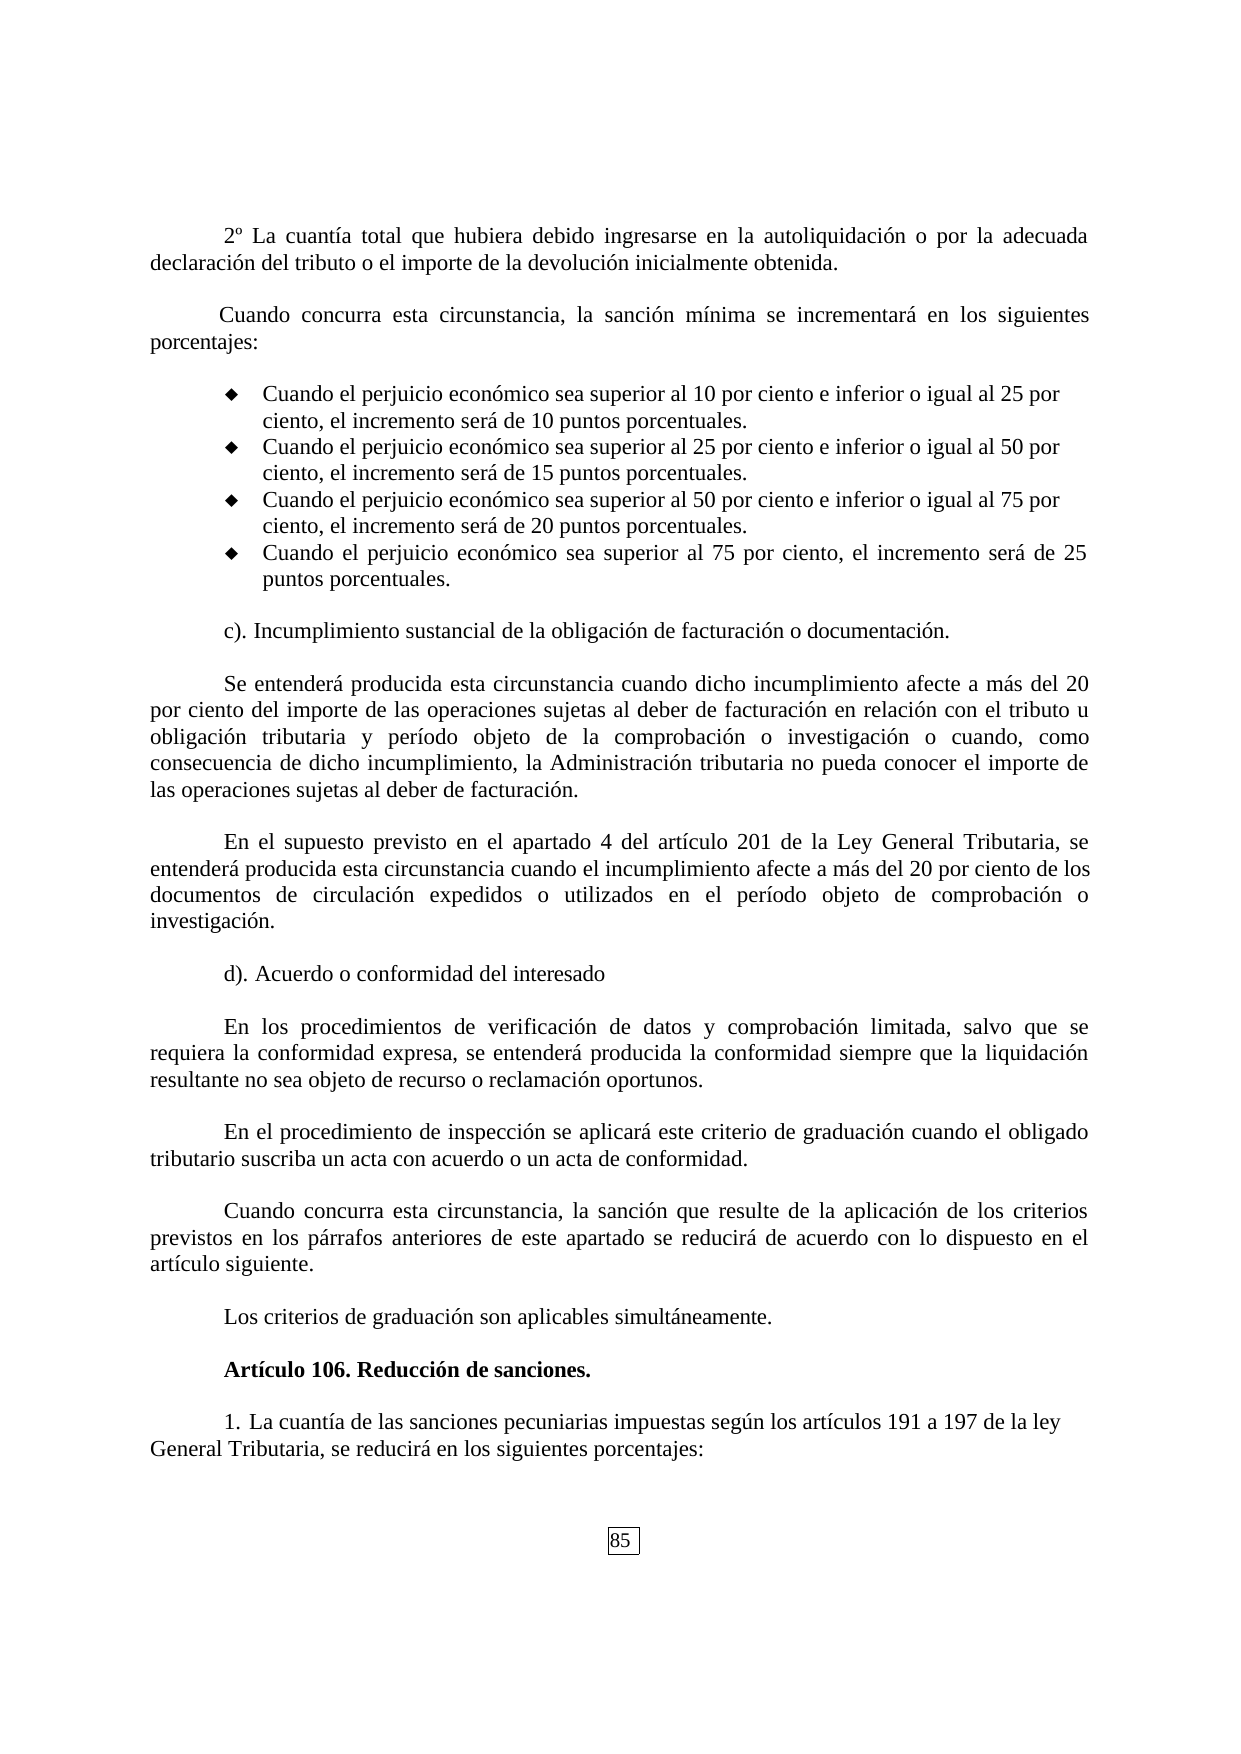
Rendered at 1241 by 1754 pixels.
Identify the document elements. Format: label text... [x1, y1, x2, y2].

text Los criterios de graduación son aplicables simultáneamente. [224, 1303, 1103, 1329]
list Cuando el perjuicio económico sea superior al 50 por ciento e inferior o igual al 75 por ciento, el incremento será de 20 puntos porcentuales. [225, 486, 1090, 538]
text Cuando concurra esta circunstancia, la sanción mínima se incrementará en los siguientes porcentajes: [150, 301, 1091, 354]
list Cuando el perjuicio económico sea superior al 75 por ciento, el incremento será de 25 puntos porcentuales. [225, 538, 1091, 591]
text Se entenderá producida esta circunstancia cuando dicho incumplimiento afecte a más del 20 por ciento del importe de las operaciones sujetas al deber de facturación en relación con el tributo u obligación tributaria y período objeto de la comprobación o investigación o cuando, como consecuencia de dicho incumplimiento, la Administración tributaria no pueda conocer el importe de las operaciones sujetas al deber de facturación. [150, 670, 1090, 802]
text En el supuesto previsto en el apartado 4 del artículo 201 de la Ley General Tributaria, se entenderá producida esta circunstancia cuando el incumplimiento afecte a más del 20 por ciento de los documentos de circulación expedidos o utilizados en el período objeto de comprobación o investigación. [150, 828, 1091, 934]
subtitle Artículo 106. Reducción de sanciones. [224, 1356, 1103, 1382]
list Acuerdo o conformidad del interesado [223, 960, 1103, 987]
text En los procedimientos de verificación de datos y comprobación limitada, salvo que se requiera la conformidad expresa, se entenderá producida la conformidad siempre que la liquidación resultante no sea objeto de recurso o reclamación oportunos. [150, 1013, 1091, 1092]
text 2º La cuantía total que hubiera debido ingresarse en la autoliquidación o por la adecuada declaración del tributo o el importe de la devolución inicialmente obtenida. [150, 222, 1090, 275]
list Incumplimiento sustancial de la obligación de facturación o documentación. [223, 617, 1103, 644]
list La cuantía de las sanciones pecuniarias impuestas según los artículos 191 a 197 de la ley General Tributaria, se reducirá en los siguientes porcentajes: [150, 1408, 1091, 1461]
text Cuando concurra esta circunstancia, la sanción que resulte de la aplicación de los criterios previstos en los párrafos anteriores de este apartado se reducirá de acuerdo con lo dispuesto en el artículo siguiente. [150, 1197, 1090, 1276]
list Cuando el perjuicio económico sea superior al 10 por ciento e inferior o igual al 25 por ciento, el incremento será de 10 puntos porcentuales. [225, 380, 1090, 433]
list Cuando el perjuicio económico sea superior al 25 por ciento e inferior o igual al 50 por ciento, el incremento será de 15 puntos porcentuales. [225, 433, 1090, 486]
text En el procedimiento de inspección se aplicará este criterio de graduación cuando el obligado tributario suscriba un acta con acuerdo o un acta de conformidad. [150, 1118, 1091, 1171]
